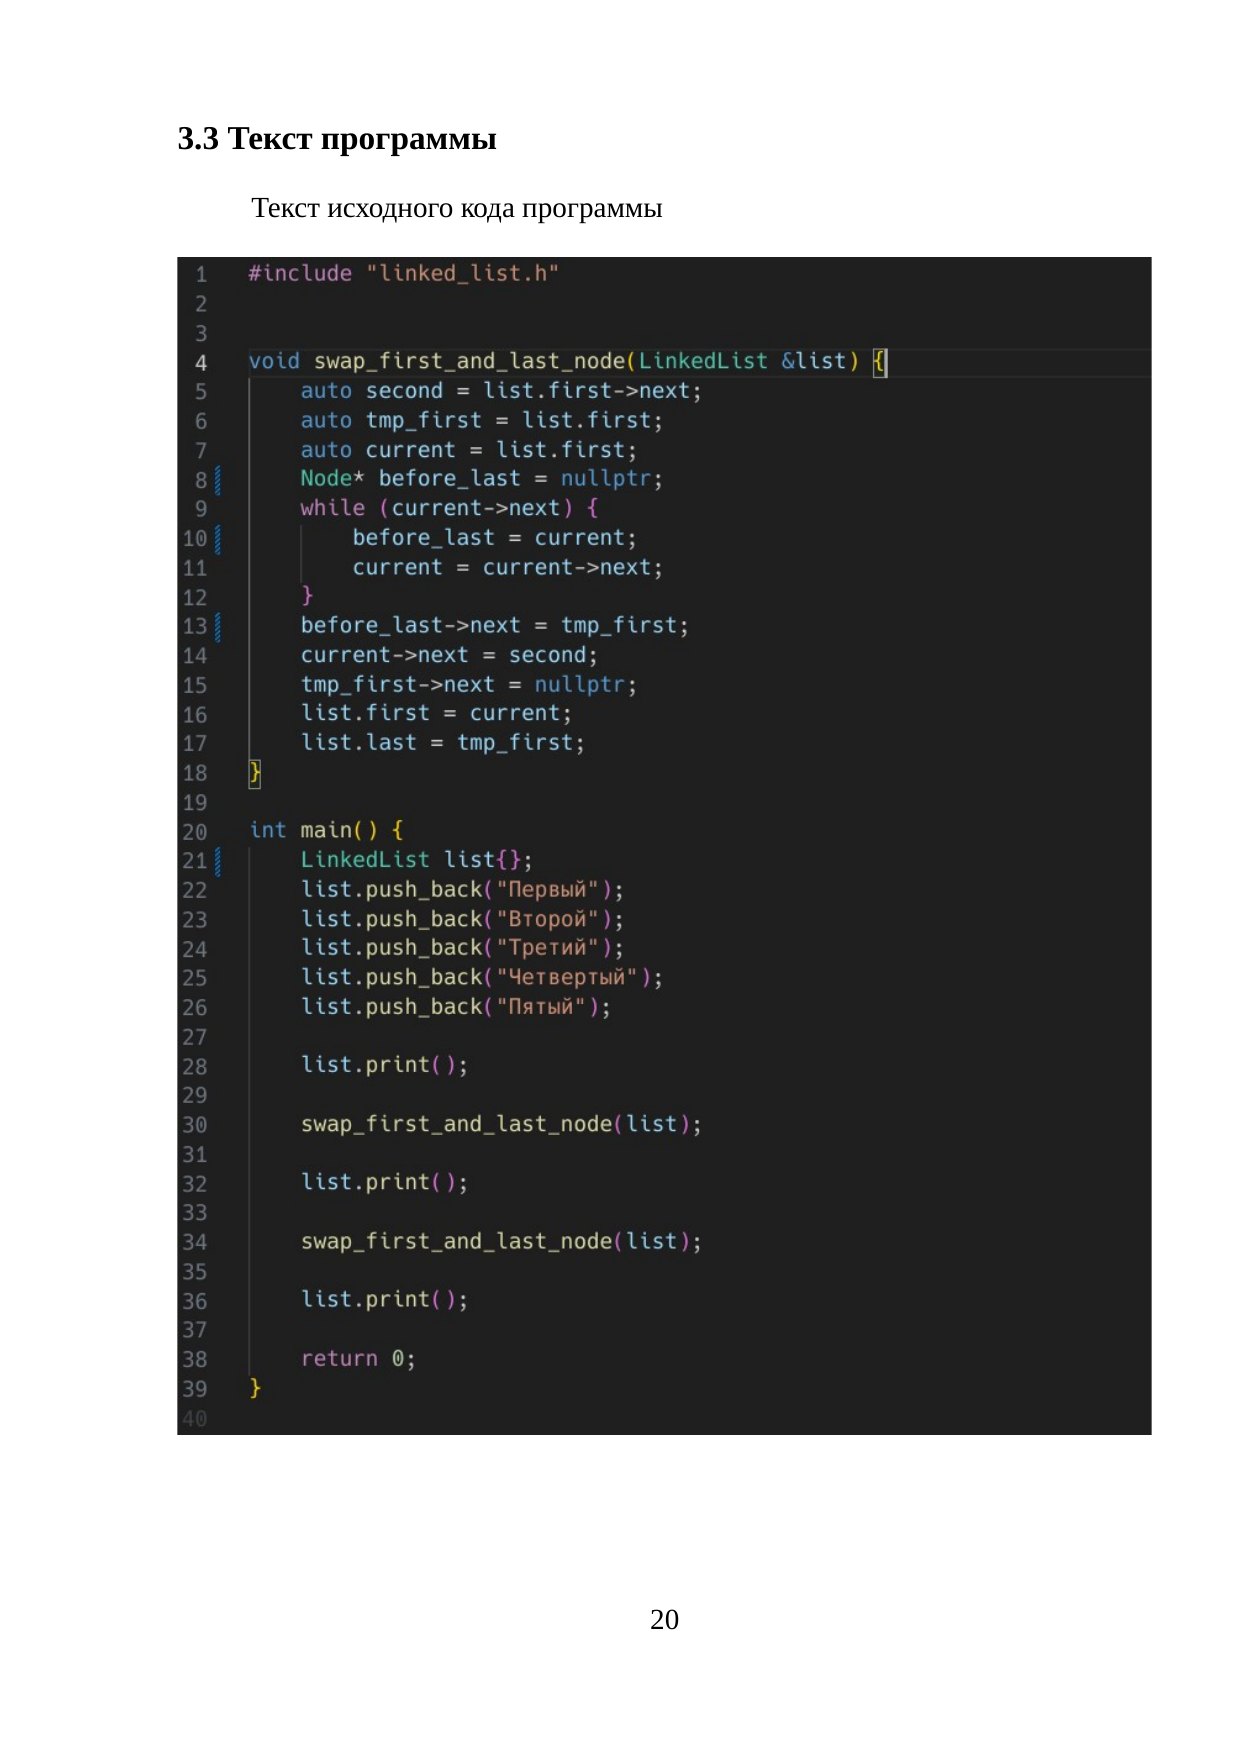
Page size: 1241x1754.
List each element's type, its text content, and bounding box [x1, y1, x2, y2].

picture [177, 257, 1152, 1435]
text Текст исходного кода программы [177, 190, 1152, 223]
subtitle 3.3 Текст программы [177, 118, 1152, 156]
